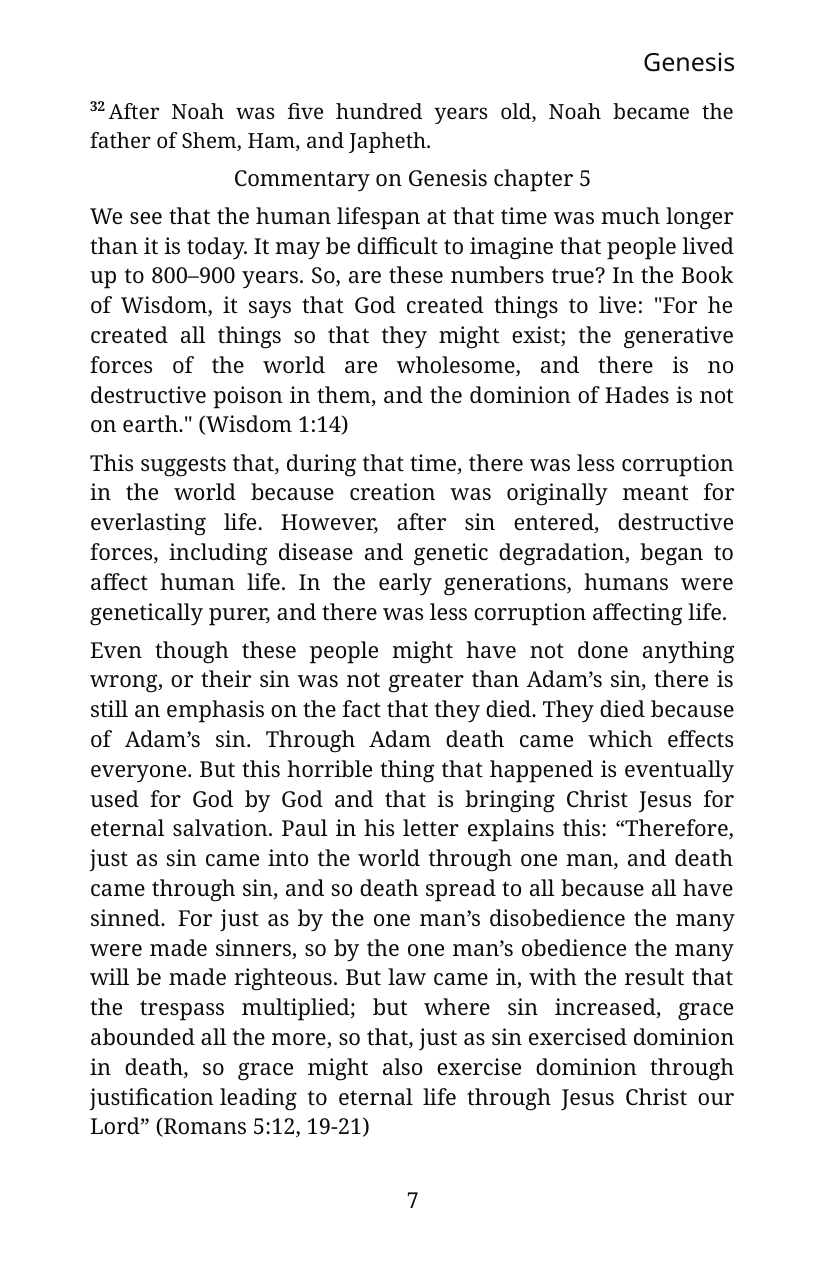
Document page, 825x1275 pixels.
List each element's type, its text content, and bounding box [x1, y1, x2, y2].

text Commentary on Genesis chapter 5 [90, 163, 735, 192]
text Even though these people might have not done anything wrong, or their sin was not greater than Adam’s sin, there is still an emphasis on the fact that they died. They died because of Adam’s sin. Through Adam death came which effects everyone. But this horrible thing that happened is eventually used for God by God and that is bringing Christ Jesus for eternal salvation. Paul in his letter explains this: “Therefore, just as sin came into the world through one man, and death came through sin, and so death spread to all because all have sinned. For just as by the one man’s disobedience the many were made sinners, so by the one man’s obedience the many will be made righteous. But law came in, with the result that the trespass multiplied; but where sin increased, grace abounded all the more, so that, just as sin exercised dominion in death, so grace might also exercise dominion through justification leading to eternal life through Jesus Christ our Lord” (Romans 5:12, 19-21) [90, 634, 735, 1141]
text This suggests that, during that time, there was less corruption in the world because creation was originally meant for everlasting life. However, after sin entered, destructive forces, including disease and genetic degradation, began to affect human life. In the early generations, humans were genetically purer, and there was less corruption affecting life. [90, 447, 735, 626]
text 32 After Noah was five hundred years old, Noah became the father of Shem, Ham, and Japheth. [90, 97, 735, 154]
text We see that the human lifespan at that time was much longer than it is today. It may be difficult to imagine that people lived up to 800–900 years. So, are these numbers true? In the Book of Wisdom, it says that God created things to live: "For he created all things so that they might exist; the generative forces of the world are wholesome, and there is no destructive poison in them, and the dominion of Hades is not on earth." (Wisdom 1:14) [90, 201, 735, 439]
